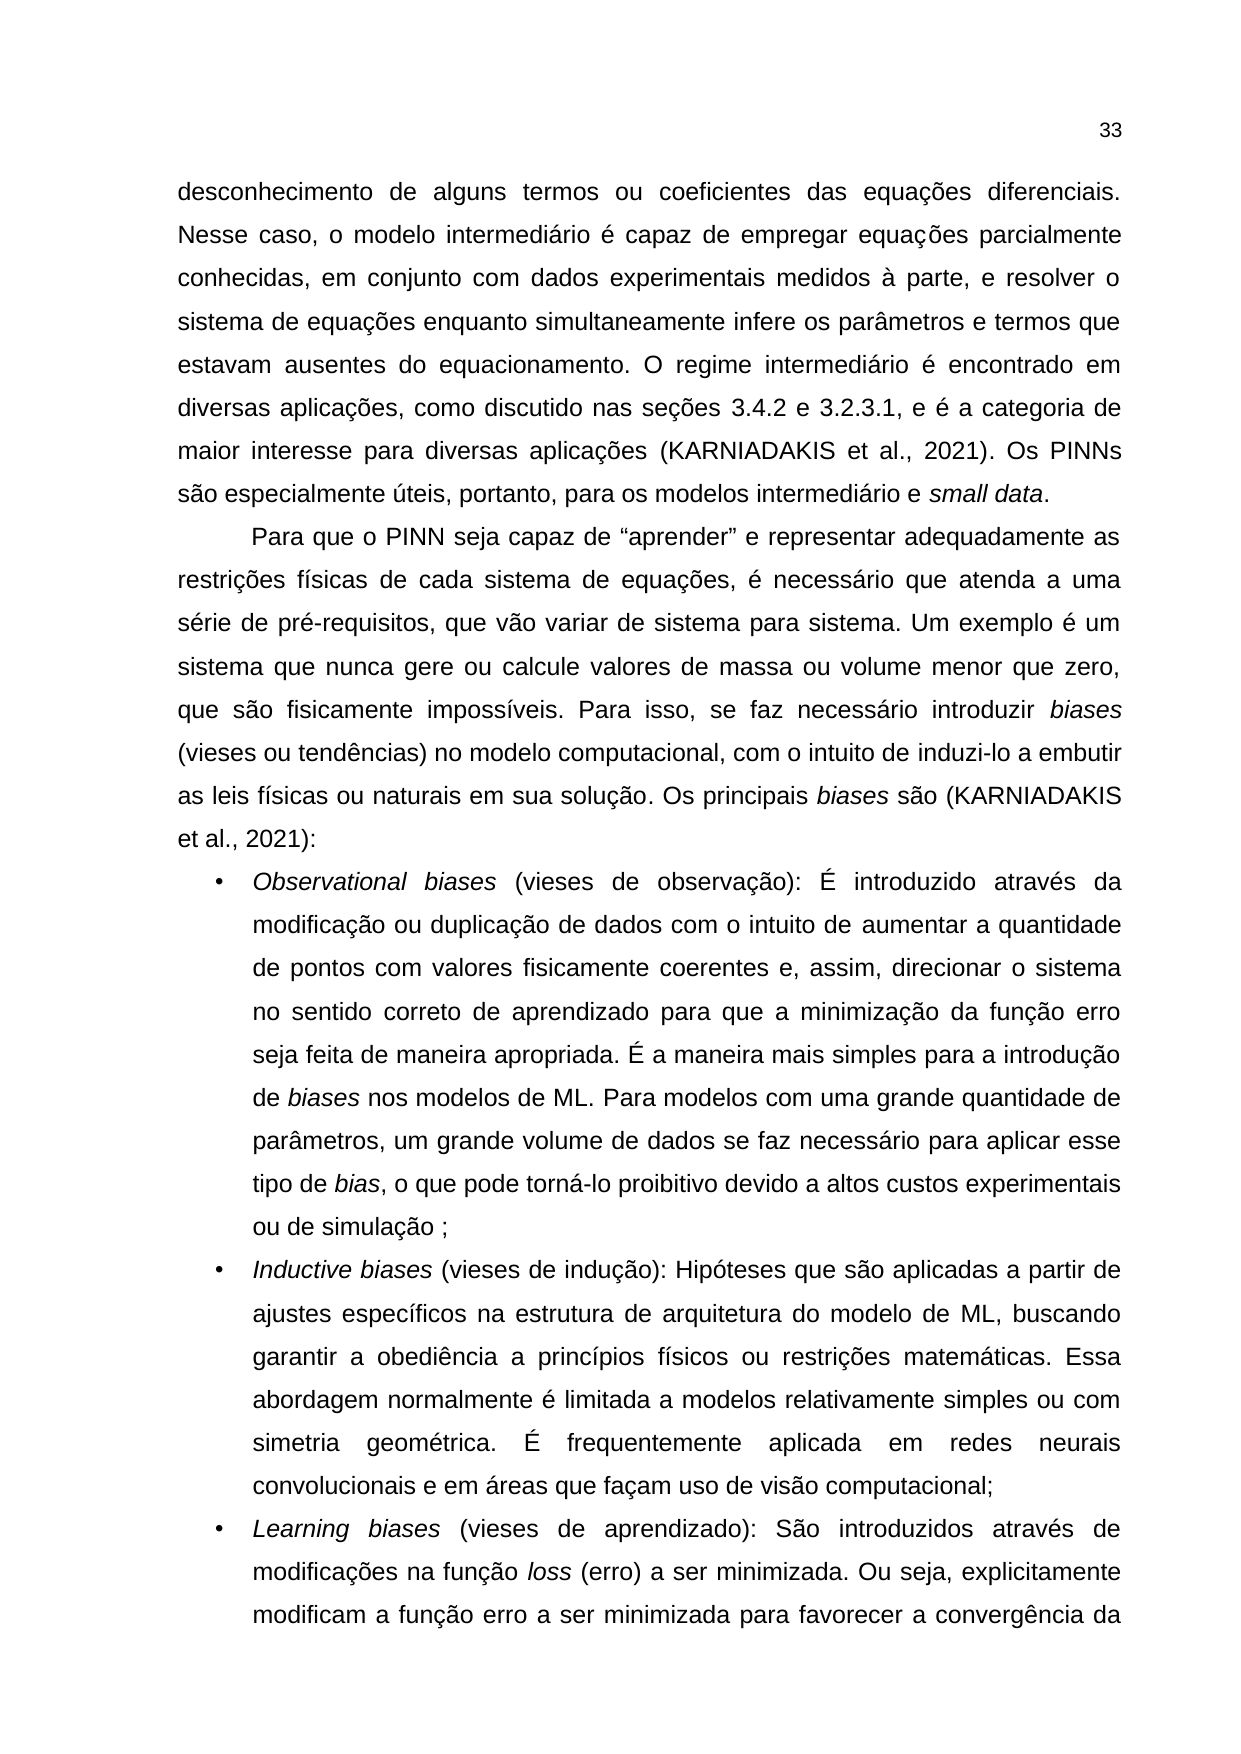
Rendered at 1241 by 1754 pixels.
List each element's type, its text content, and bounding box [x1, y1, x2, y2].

list Learning biases (vieses de aprendizado): São introduzidos através de modificações na função loss (erro) a ser minimizada. Ou seja, explicitamente modificam a função erro a ser minimizada para favorecer a convergência da [215, 1514, 1122, 1629]
list Observational biases (vieses de observação): É introduzido através da modificação ou duplicação de dados com o intuito de aumentar a quantidade de pontos com valores fisicamente coerentes e, assim, direcionar o sistema no sentido correto de aprendizado para que a minimização da função erro seja feita de maneira apropriada. É a maneira mais simples para a introdução de biases nos modelos de ML. Para modelos com uma grande quantidade de parâmetros, um grande volume de dados se faz necessário para aplicar esse tipo de bias, o que pode torná-lo proibitivo devido a altos custos experimentais ou de simulação ; [215, 867, 1122, 1241]
list Inductive biases (vieses de indução): Hipóteses que são aplicadas a partir de ajustes específicos na estrutura de arquitetura do modelo de ML, buscando garantir a obediência a princípios físicos ou restrições matemáticas. Essa abordagem normalmente é limitada a modelos relativamente simples ou com simetria geométrica. É frequentemente aplicada em redes neurais convolucionais e em áreas que façam uso de visão computacional; [215, 1255, 1122, 1500]
text desconhecimento de alguns termos ou coeficientes das equações diferenciais. Nesse caso, o modelo intermediário é capaz de empregar equações parcialmente conhecidas, em conjunto com dados experimentais medidos à parte, e resolver o sistema de equações enquanto simultaneamente infere os parâmetros e termos que estavam ausentes do equacionamento. O regime intermediário é encontrado em diversas aplicações, como discutido nas seções 3.4.2 e 3.2.3.1, e é a categoria de maior interesse para diversas aplicações (KARNIADAKIS et al., 2021). Os PINNs são especialmente úteis, portanto, para os modelos intermediário e small data. [177, 177, 1122, 508]
text Para que o PINN seja capaz de “aprender” e representar adequadamente as restrições físicas de cada sistema de equações, é necessário que atenda a uma série de pré-requisitos, que vão variar de sistema para sistema. Um exemplo é um sistema que nunca gere ou calcule valores de massa ou volume menor que zero, que são fisicamente impossíveis. Para isso, se faz necessário introduzir biases (vieses ou tendências) no modelo computacional, com o intuito de induzi-lo a embutir as leis físicas ou naturais em sua solução. Os principais biases são (KARNIADAKIS et al., 2021): [177, 522, 1122, 853]
